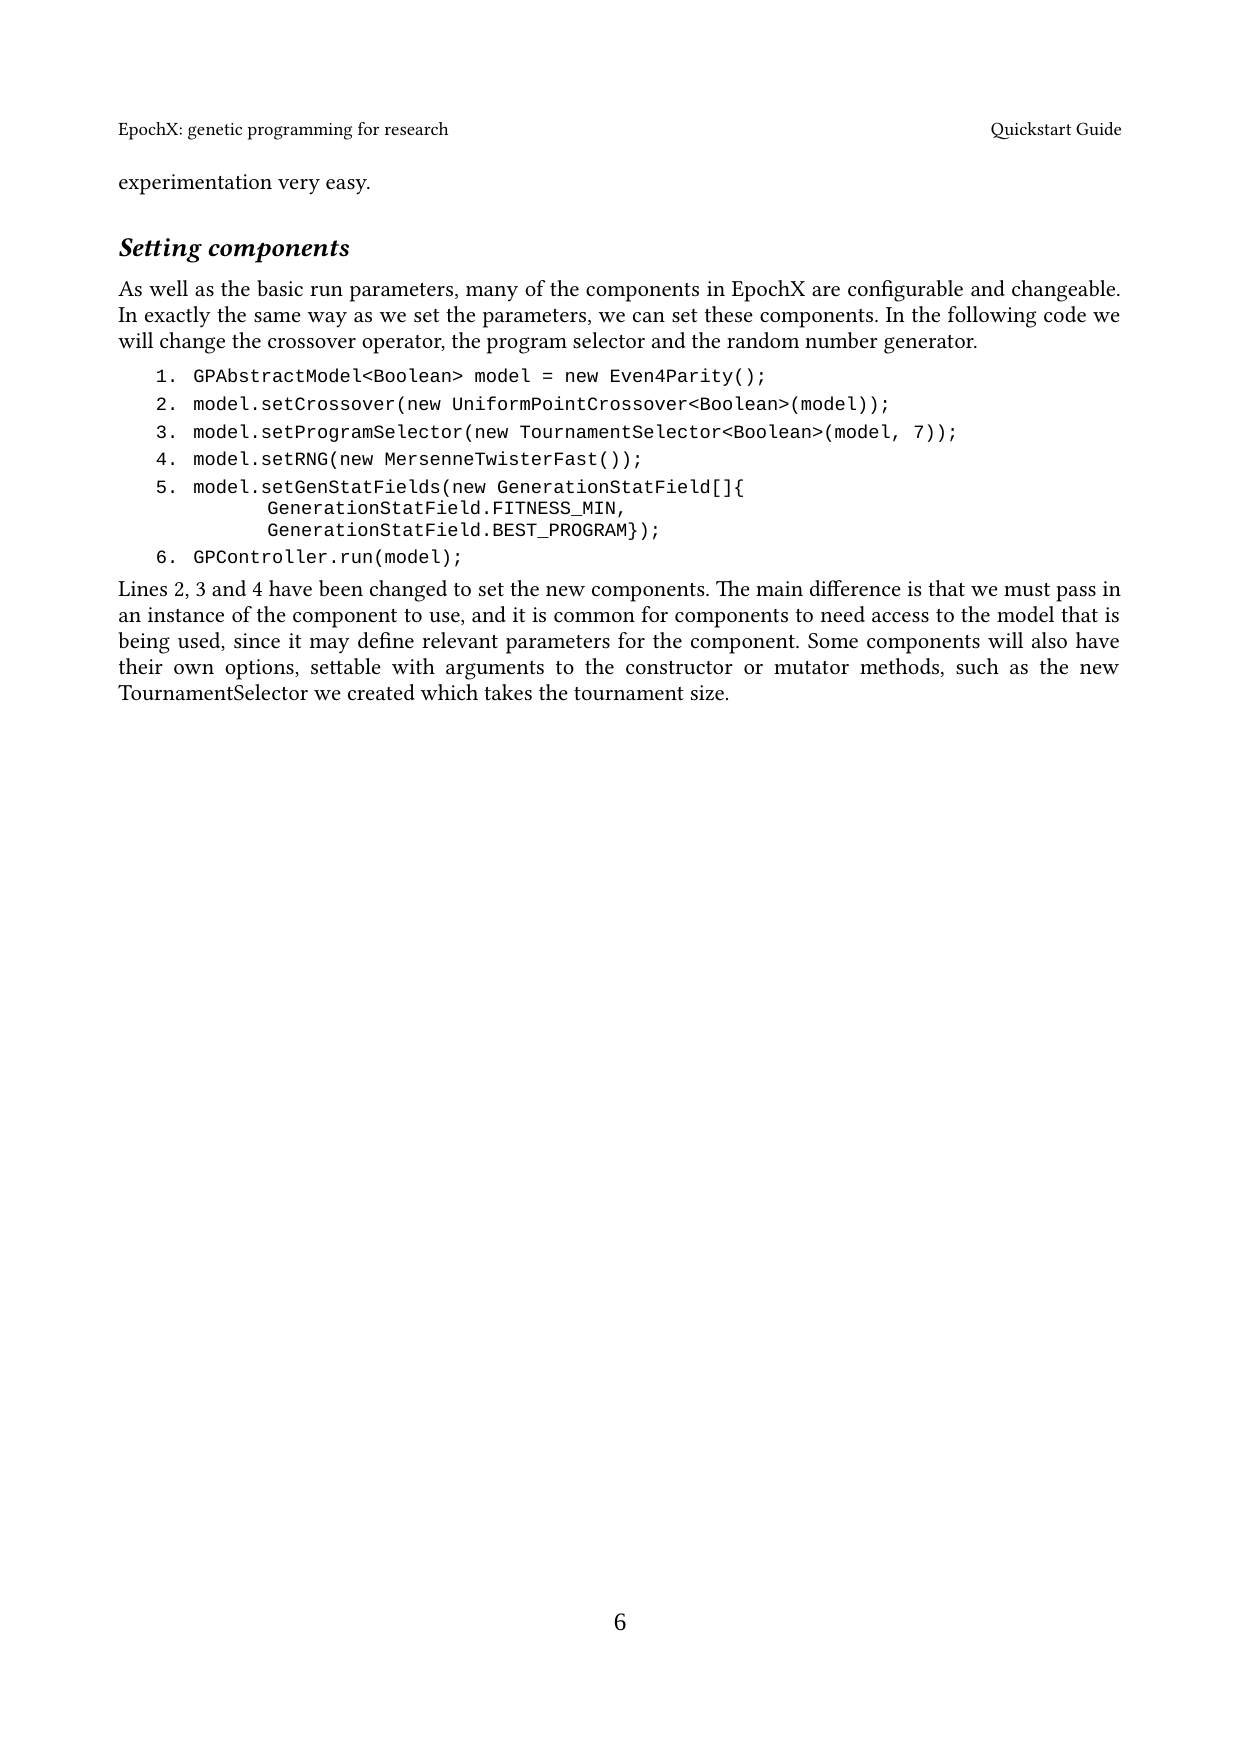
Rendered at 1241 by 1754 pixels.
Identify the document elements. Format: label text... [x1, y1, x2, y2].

list GPController.run(model); [156, 548, 1122, 569]
list model.setGenStatFields(new GenerationStatField[]{ GenerationStatField.FITNESS_MIN, GenerationStatField.BEST_PROGRAM}); [156, 478, 1122, 542]
text Lines 2, 3 and 4 have been changed to set the new components. The main difference is that we must pass in an instance of the component to use, and it is common for components to need access to the model that is being used, since it may define relevant parameters for the component. Some components will also have their own options, settable with arguments to the constructor or mutator methods, such as the new TournamentSelector we created which takes the tournament size. [118, 576, 1122, 706]
text experimentation very easy. [118, 169, 1122, 195]
list model.setProgramSelector(new TournamentSelector<Boolean>(model, 7)); [156, 422, 1122, 444]
list GPAbstractModel<Boolean> model = new Even4Parity(); [156, 367, 1122, 388]
subtitle Setting components [118, 233, 1122, 263]
list model.setCrossover(new UniformPointCrossover<Boolean>(model)); [156, 395, 1122, 416]
text As well as the basic run parameters, many of the components in EpochX are configurable and changeable. In exactly the same way as we set the parameters, we can set these components. In the following code we will change the crossover operator, the program selector and the random number generator. [118, 276, 1122, 354]
list model.setRNG(new MersenneTwisterFast()); [156, 450, 1122, 471]
